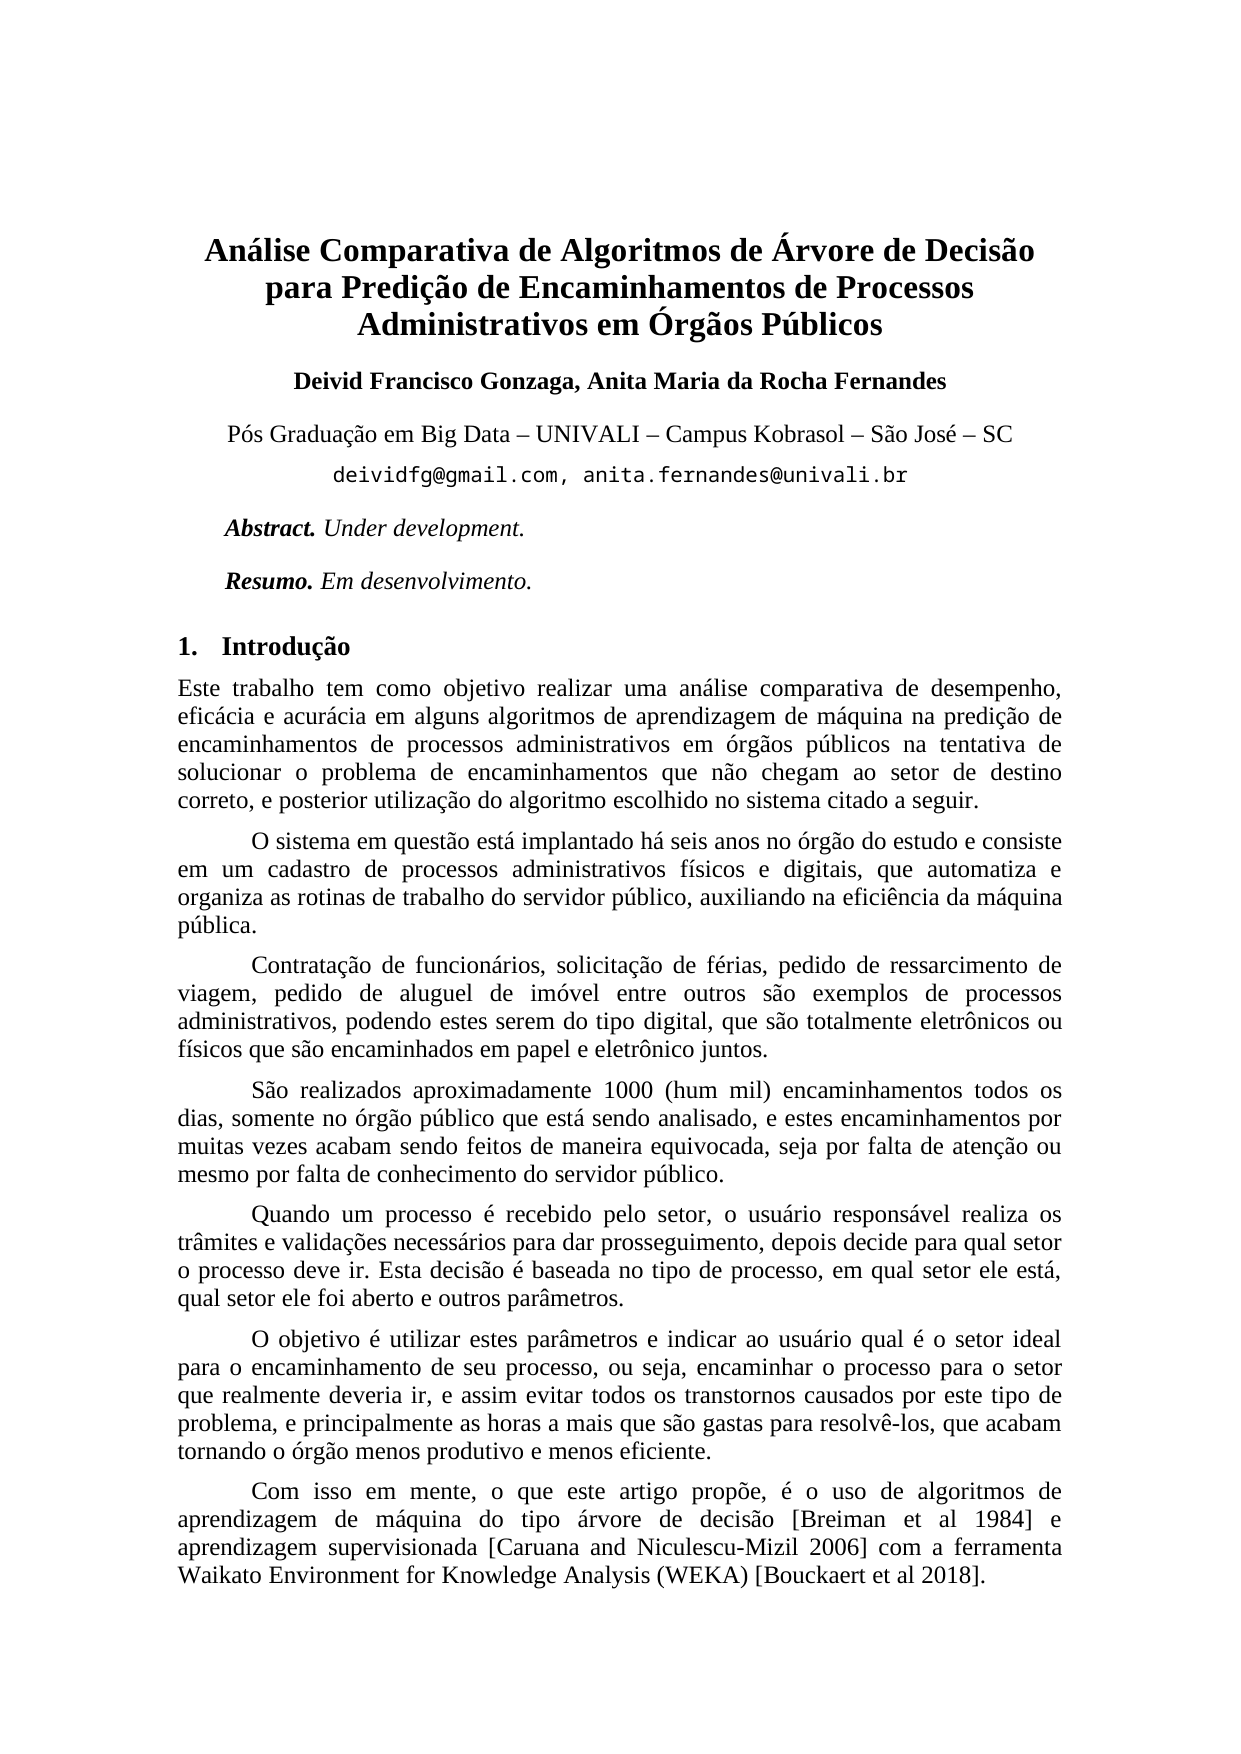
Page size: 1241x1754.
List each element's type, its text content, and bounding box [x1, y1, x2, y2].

text Deivid Francisco Gonzaga, Anita Maria da Rocha Fernandes [177, 367, 1063, 395]
text Abstract. Under development. [224, 514, 1016, 542]
text Quando um processo é recebido pelo setor, o usuário responsável realiza os trâmites e validações necessários para dar prosseguimento, depois decide para qual setor o processo deve ir. Esta decisão é baseada no tipo de processo, em qual setor ele está, qual setor ele foi aberto e outros parâmetros. [177, 1200, 1063, 1312]
text O objetivo é utilizar estes parâmetros e indicar ao usuário qual é o setor ideal para o encaminhamento de seu processo, ou seja, encaminhar o processo para o setor que realmente deveria ir, e assim evitar todos os transtornos causados por este tipo de problema, e principalmente as horas a mais que são gastas para resolvê-los, que acabam tornando o órgão menos produtivo e menos eficiente. [177, 1324, 1063, 1465]
text Pós Graduação em Big Data – UNIVALI – Campus Kobrasol – São José – SC [177, 420, 1063, 448]
text Resumo. Em desenvolvimento. [224, 567, 1016, 594]
title Introdução [177, 632, 1063, 662]
text O sistema em questão está implantado há seis anos no órgão do estudo e consiste em um cadastro de processos administrativos físicos e digitais, que automatiza e organiza as rotinas de trabalho do servidor público, auxiliando na eficiência da máquina pública. [177, 827, 1063, 939]
text Este trabalho tem como objetivo realizar uma análise comparativa de desempenho, eficácia e acurácia em alguns algoritmos de aprendizagem de máquina na predição de encaminhamentos de processos administrativos em órgãos públicos na tentativa de solucionar o problema de encaminhamentos que não chegam ao setor de destino correto, e posterior utilização do algoritmo escolhido no sistema citado a seguir. [177, 674, 1063, 814]
text São realizados aproximadamente 1000 (hum mil) encaminhamentos todos os dias, somente no órgão público que está sendo analisado, e estes encaminhamentos por muitas vezes acabam sendo feitos de maneira equivocada, seja por falta de atenção ou mesmo por falta de conhecimento do servidor público. [177, 1076, 1063, 1188]
title Análise Comparativa de Algoritmos de Árvore de Decisão para Predição de Encaminhamentos de Processos Administrativos em Órgãos Públicos [177, 231, 1063, 342]
text Com isso em mente, o que este artigo propõe, é o uso de algoritmos de aprendizagem de máquina do tipo árvore de decisão [Breiman et al 1984] e aprendizagem supervisionada [Caruana and Niculescu-Mizil 2006] com a ferramenta Waikato Environment for Knowledge Analysis (WEKA) [Bouckaert et al 2018]. [177, 1477, 1063, 1589]
text deividfg@gmail.com, anita.fernandes@univali.br [177, 460, 1063, 489]
text Contratação de funcionários, solicitação de férias, pedido de ressarcimento de viagem, pedido de aluguel de imóvel entre outros são exemplos de processos administrativos, podendo estes serem do tipo digital, que são totalmente eletrônicos ou físicos que são encaminhados em papel e eletrônico juntos. [177, 951, 1063, 1063]
